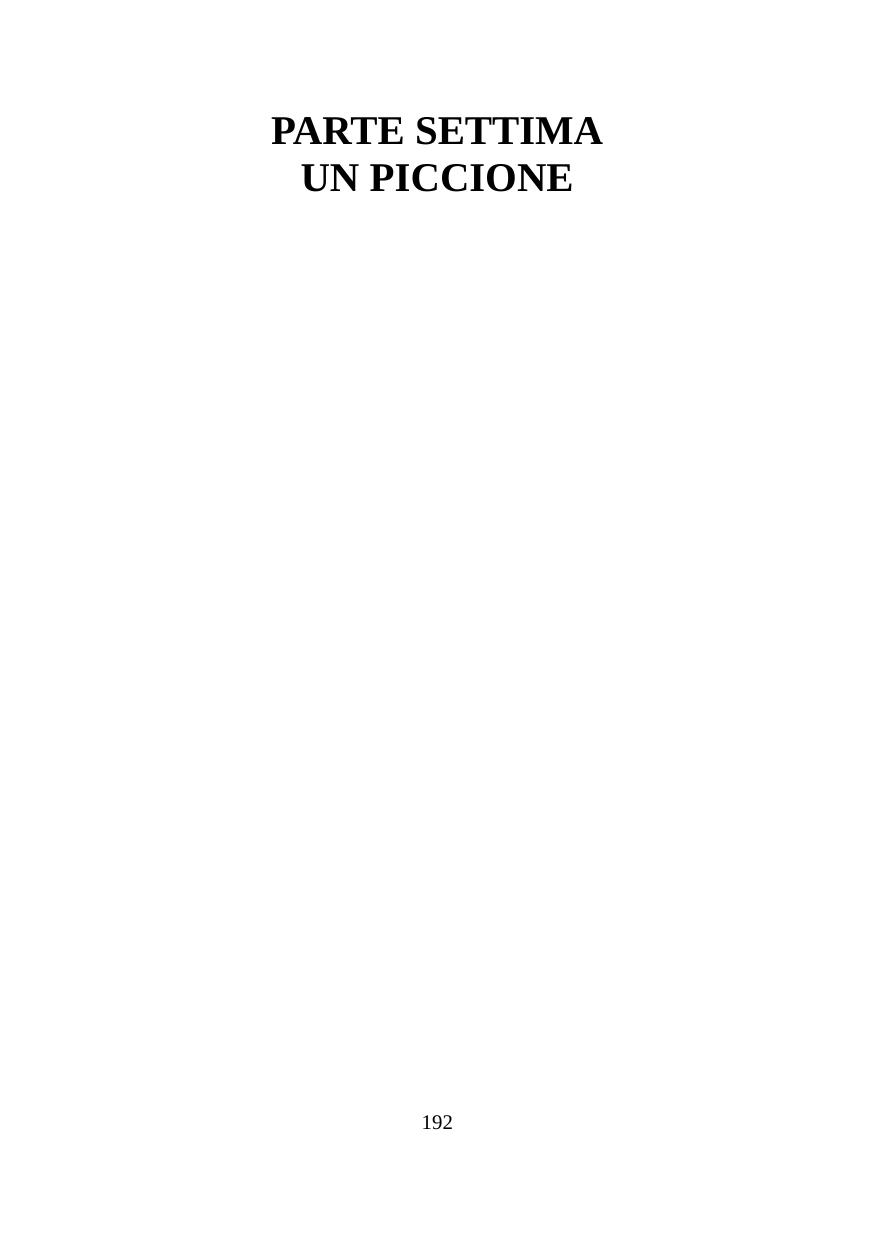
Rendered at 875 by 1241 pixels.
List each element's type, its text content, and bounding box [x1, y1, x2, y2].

subtitle PARTE SETTIMA UN PICCIONE [106, 106, 768, 200]
